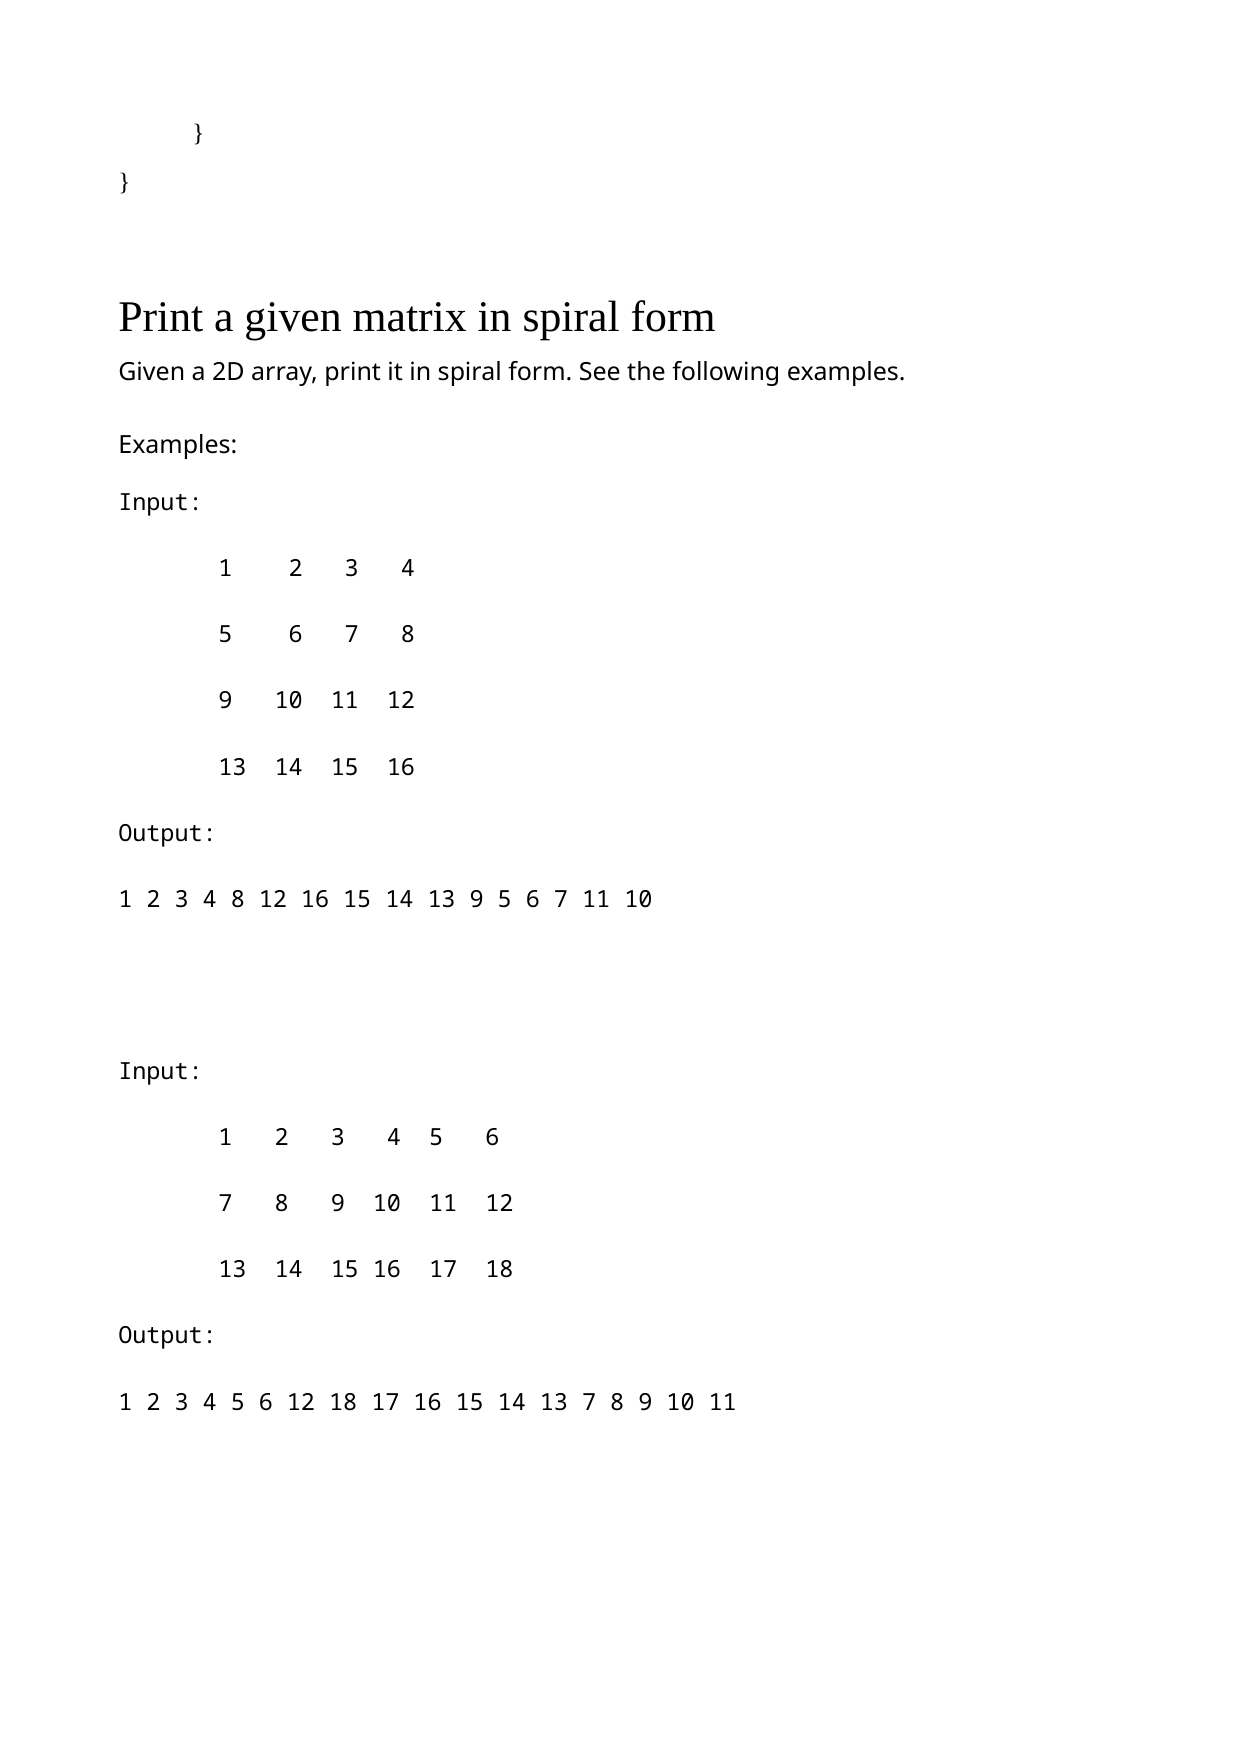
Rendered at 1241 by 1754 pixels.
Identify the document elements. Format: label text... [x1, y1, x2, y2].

text } [118, 118, 1122, 147]
text Input: [118, 485, 1122, 517]
text 7 8 9 10 11 12 [118, 1186, 1122, 1218]
text Output: [118, 816, 1122, 848]
text Input: [118, 1054, 1122, 1086]
text Examples: [118, 427, 1122, 461]
text 1 2 3 4 5 6 [118, 1120, 1122, 1152]
text 5 6 7 8 [118, 617, 1122, 649]
text 1 2 3 4 [118, 551, 1122, 583]
subtitle Print a given matrix in spiral form [118, 290, 1122, 341]
text 1 2 3 4 5 6 12 18 17 16 15 14 13 7 8 9 10 11 [118, 1385, 1122, 1417]
text Output: [118, 1319, 1122, 1351]
text 13 14 15 16 [118, 750, 1122, 782]
text } [118, 167, 1122, 196]
text 9 10 11 12 [118, 684, 1122, 716]
text Given a 2D array, print it in spiral form. See the following examples. [118, 353, 1122, 387]
text 13 14 15 16 17 18 [118, 1252, 1122, 1284]
text 1 2 3 4 8 12 16 15 14 13 9 5 6 7 11 10 [118, 882, 1122, 914]
